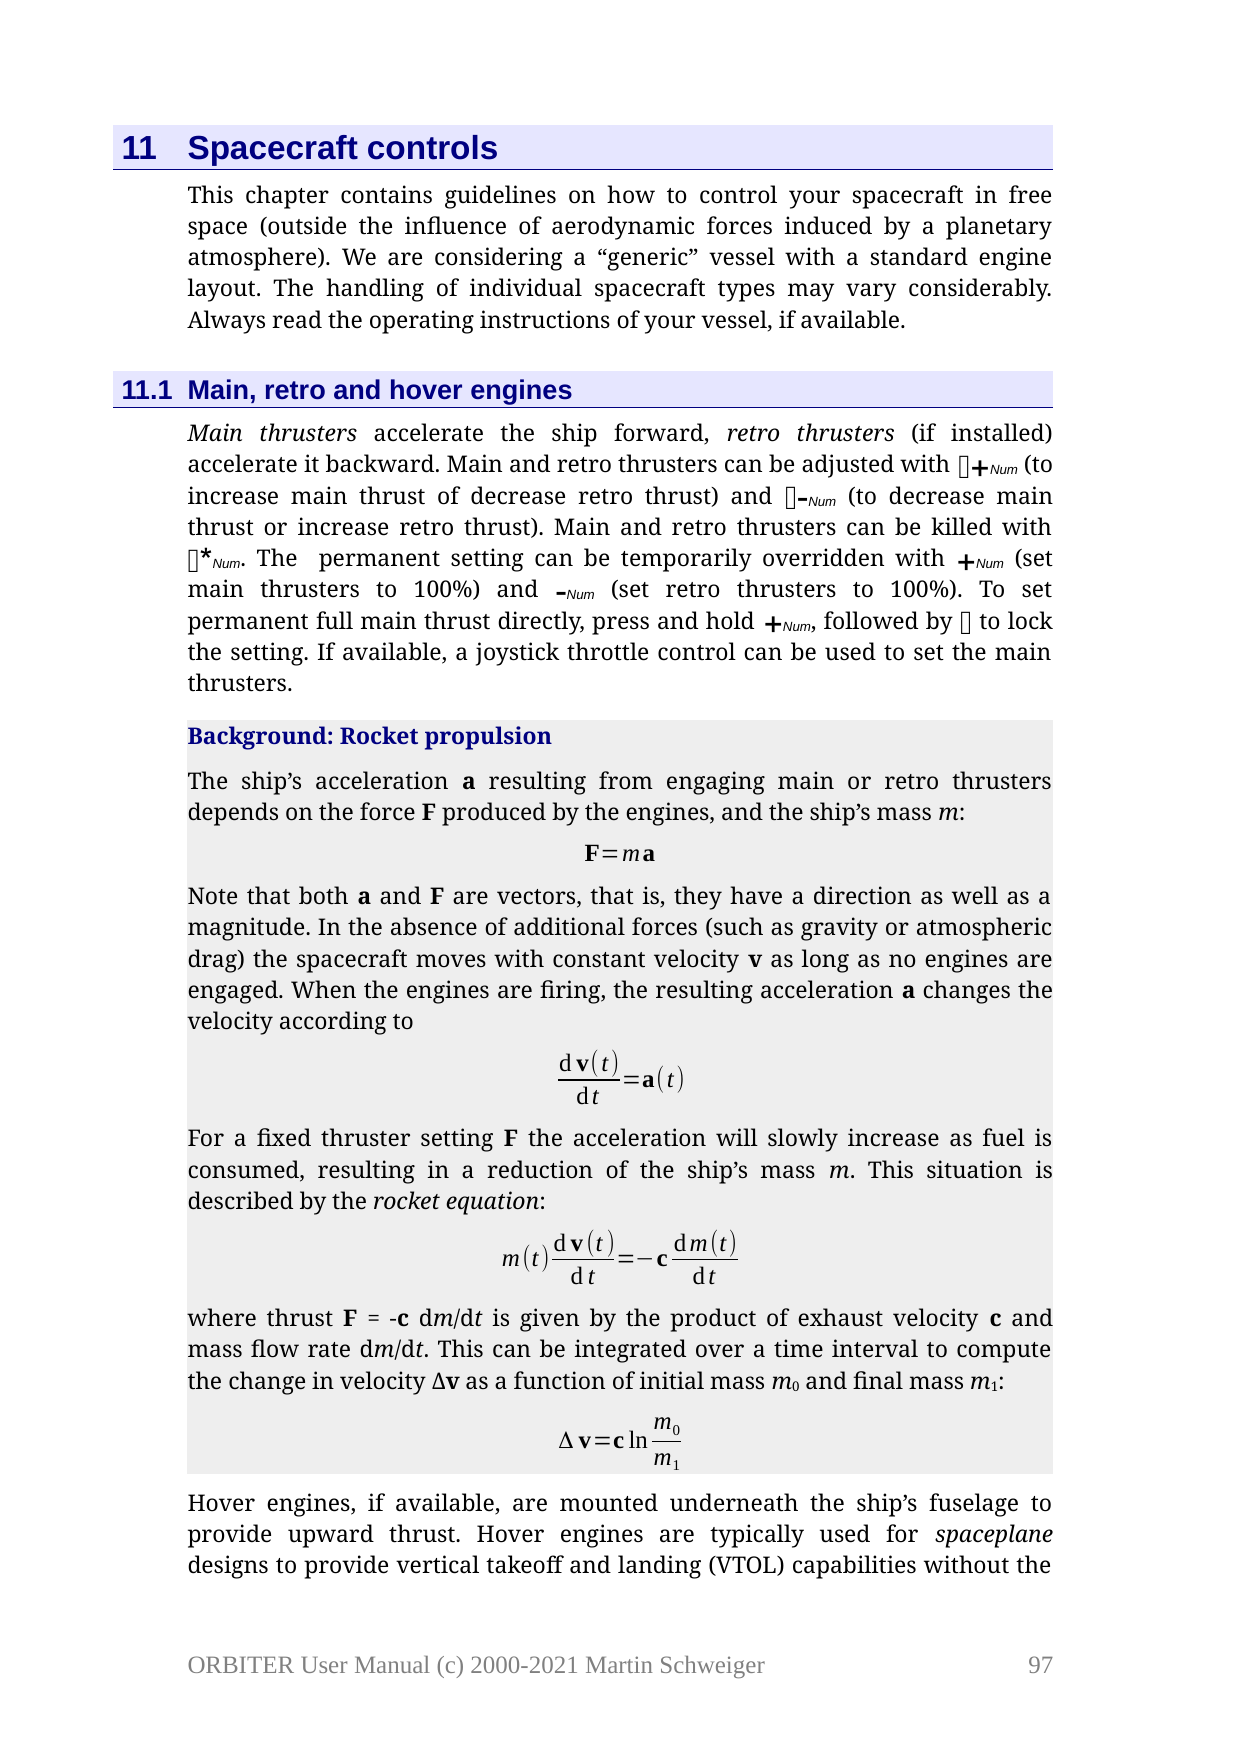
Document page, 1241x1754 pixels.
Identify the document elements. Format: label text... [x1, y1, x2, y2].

text The ship’s acceleration a resulting from engaging main or retro thrusters depends on the force F produced by the engines, and the ship’s mass m: [187, 764, 1053, 827]
text Hover engines, if available, are mounted underneath the ship’s fuselage to provide upward thrust. Hover engines are typically used for spaceplane designs to provide vertical takeoff and landing (VTOL) capabilities without the [187, 1486, 1053, 1580]
subtitle Spacecraft controls [113, 125, 1053, 169]
text Note that both a and F are vectors, that is, they have a direction as well as a magnitude. In the absence of additional forces (such as gravity or atmospheric drag) the spacecraft moves with constant velocity v as long as no engines are engaged. When the engines are firing, the resulting acceleration a changes the velocity according to [187, 879, 1053, 1036]
subtitle Background: Rocket propulsion [187, 720, 1053, 752]
text Main thrusters accelerate the ship forward, retro thrusters (if installed) accelerate it backward. Main and retro thrusters can be adjusted with +Num (to increase main thrust of decrease retro thrust) and -Num (to decrease main thrust or increase retro thrust). Main and retro thrusters can be killed with *Num. The permanent setting can be temporarily overridden with +Num (set main thrusters to 100%) and -Num (set retro thrusters to 100%). To set permanent full main thrust directly, press and hold +Num, followed by  to lock the setting. If available, a joystick throttle control can be used to set the main thrusters. [187, 417, 1053, 698]
text For a fixed thruster setting F the acceleration will slowly increase as fuel is consumed, resulting in a reduction of the ship’s mass m. This situation is described by the rocket equation: [187, 1122, 1053, 1216]
subtitle Main, retro and hover engines [113, 371, 1053, 407]
text This chapter contains guidelines on how to control your spacecraft in free space (outside the influence of aerodynamic forces induced by a planetary atmosphere). We are considering a “generic” vessel with a standard engine layout. The handling of individual spacecraft types may vary considerably. Always read the operating instructions of your vessel, if available. [187, 178, 1053, 334]
text where thrust F = -c dm/dt is given by the product of exhaust velocity c and mass flow rate dm/dt. This can be integrated over a time interval to compute the change in velocity Δv as a function of initial mass m0 and final mass m1: [187, 1302, 1053, 1395]
